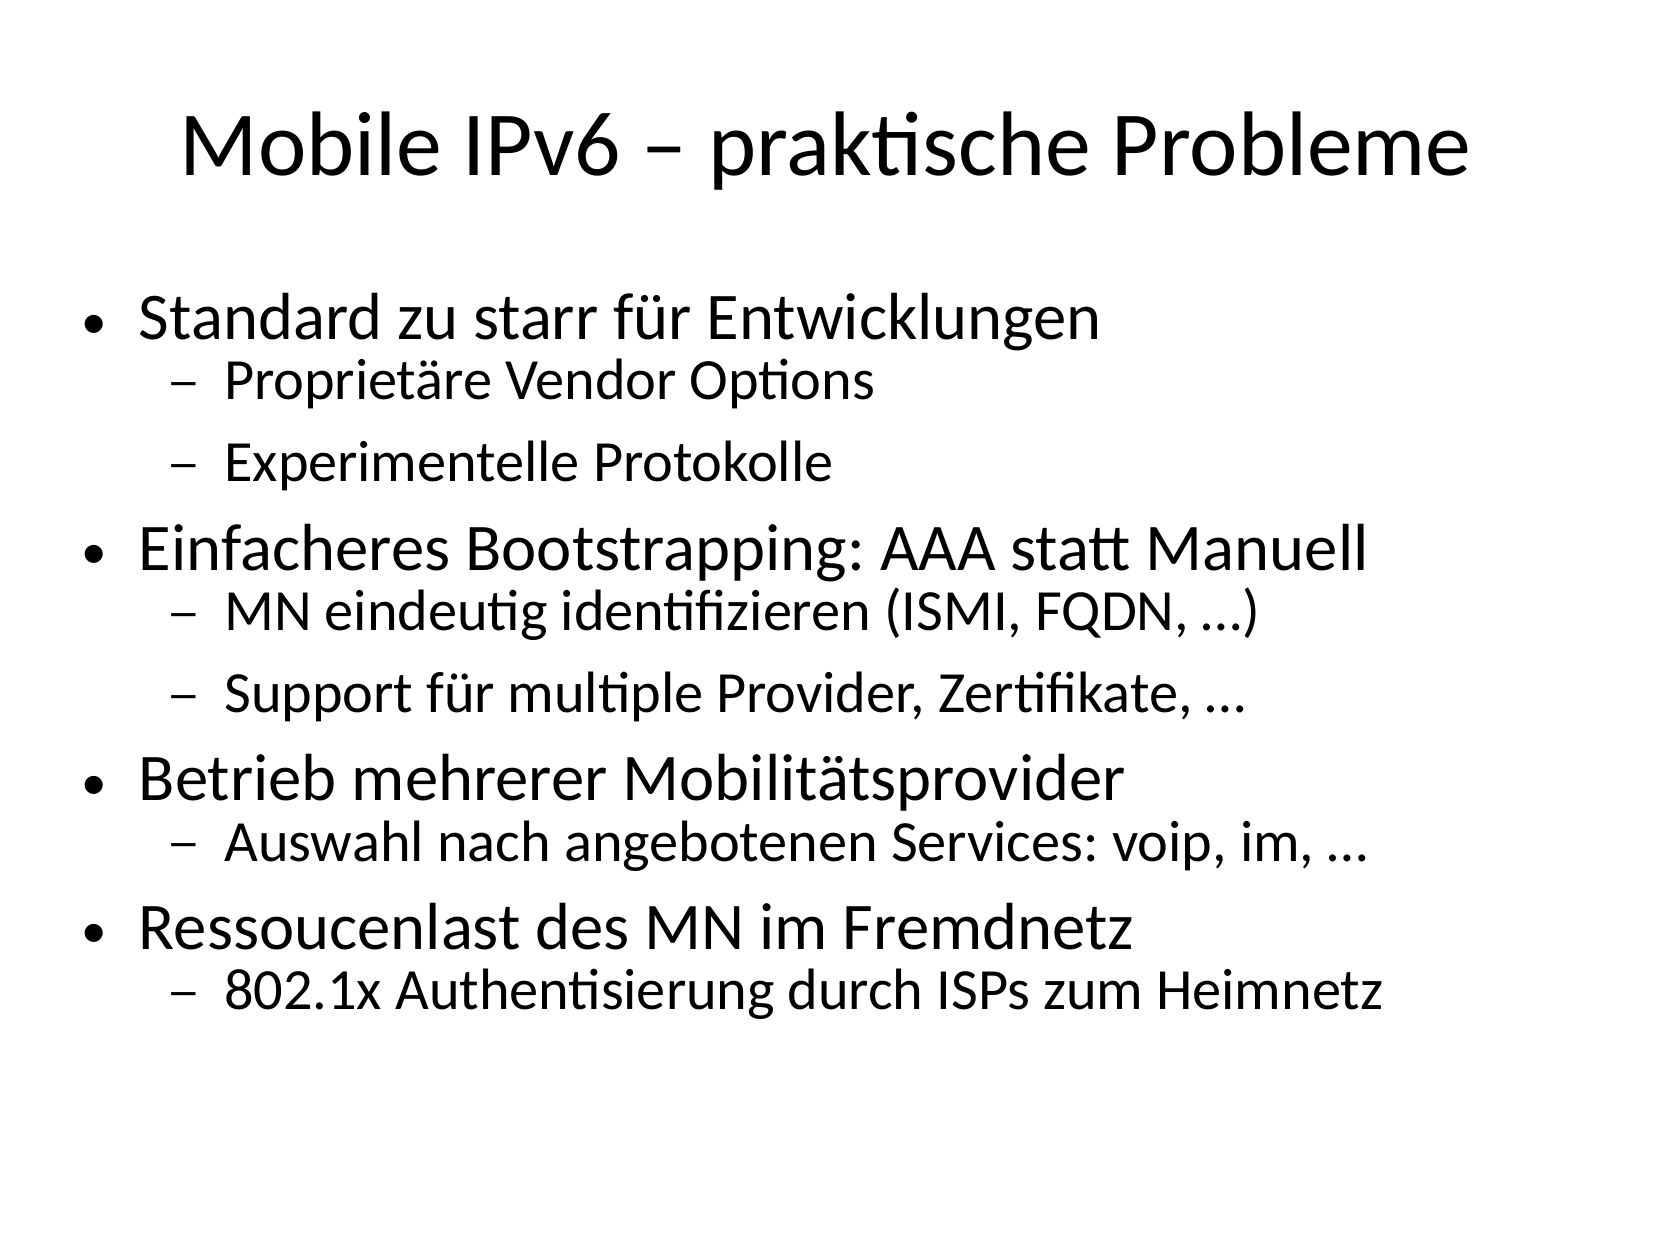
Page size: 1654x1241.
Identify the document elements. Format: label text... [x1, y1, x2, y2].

title Mobile IPv6 – praktische Probleme [82, 49, 1571, 257]
list Standard zu starr für Entwicklungen Proprietäre Vendor Options Experimentelle Protokolle Einfacheres Bootstrapping: AAA statt Manuell MN eindeutig identifizieren (ISMI, FQDN, …) Support für multiple Provider, Zertifikate, … Betrieb mehrerer Mobilitätsprovider Auswahl nach angebotenen Services: voip, im, … Ressoucenlast des MN im Fremdnetz 802.1x Authentisierung durch ISPs zum Heimnetz [82, 289, 1571, 1108]
